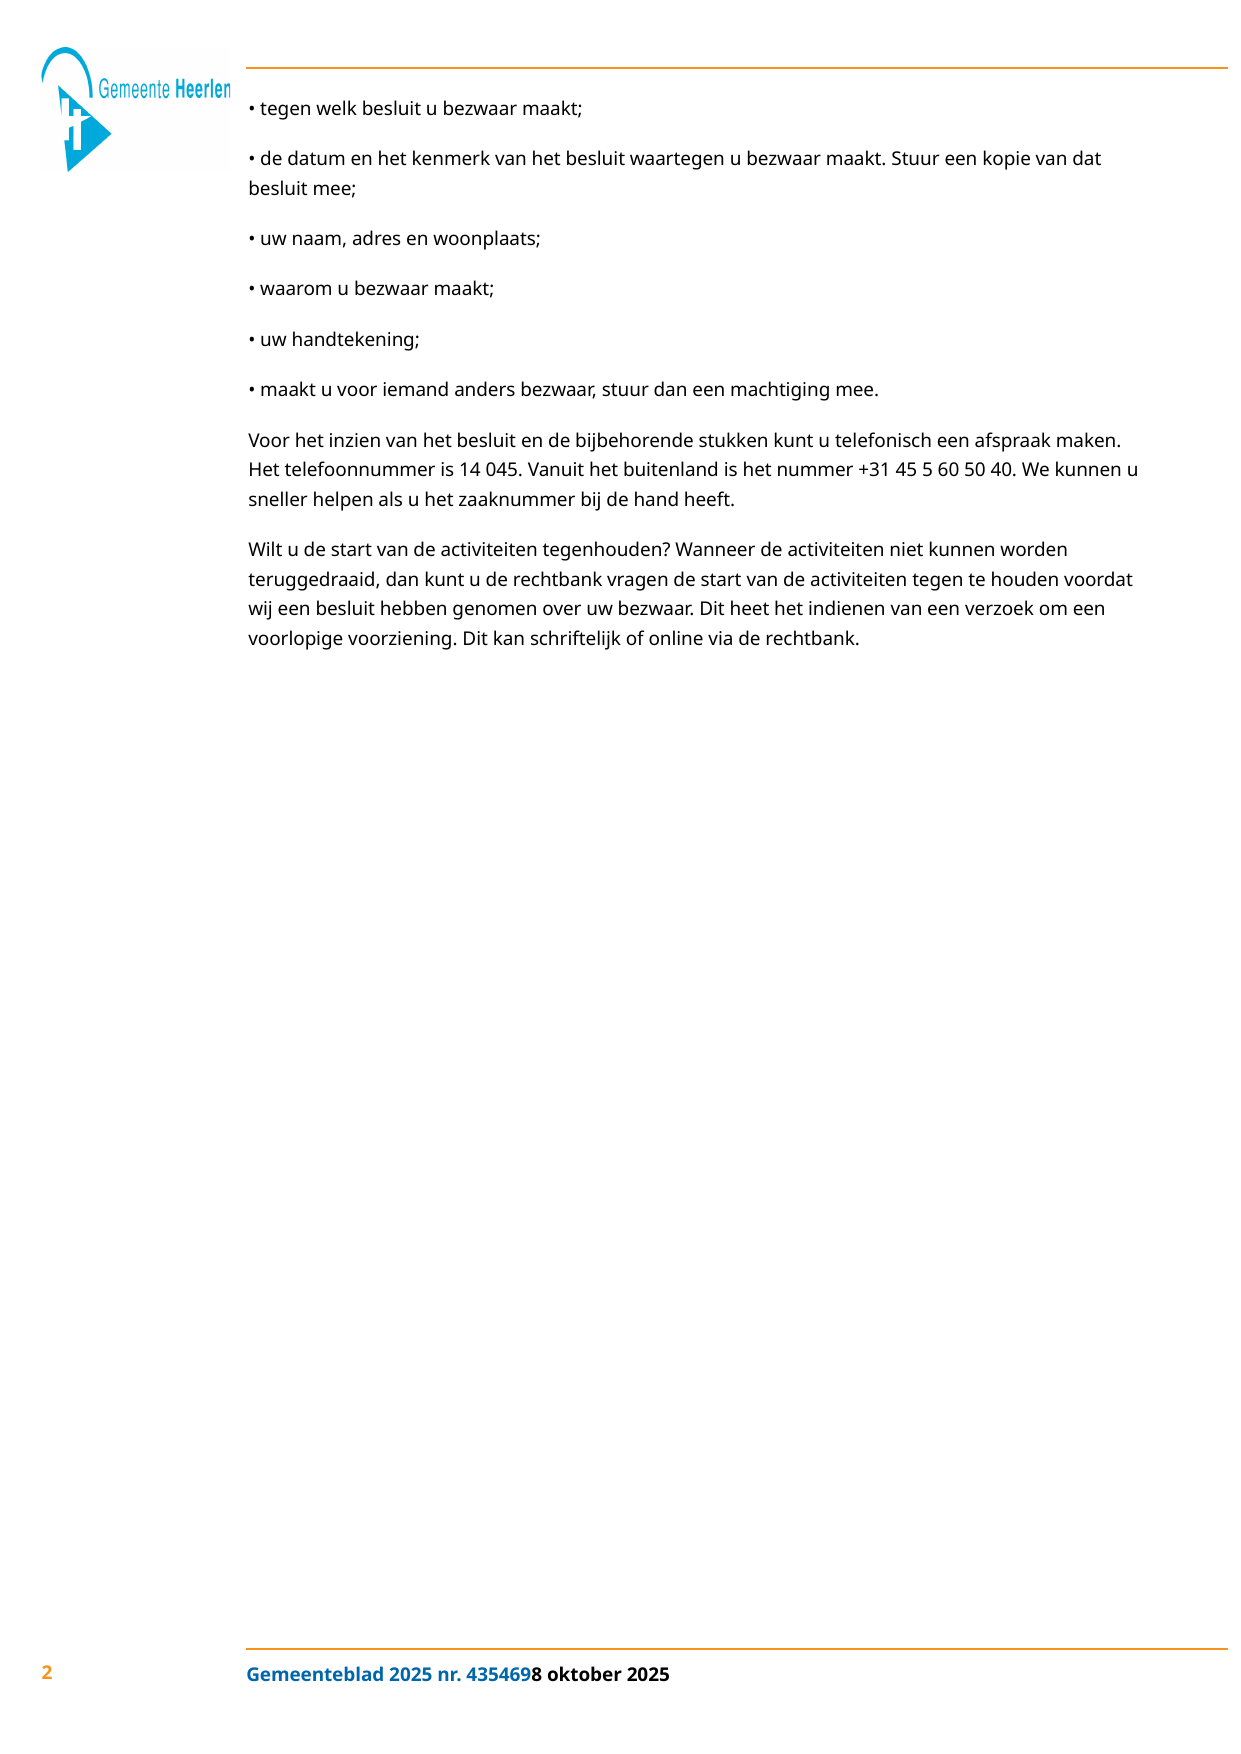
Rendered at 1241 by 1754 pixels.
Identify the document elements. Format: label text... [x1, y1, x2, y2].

picture [41, 47, 59, 70]
text • uw handtekening; [248, 326, 1152, 352]
text • waarom u bezwaar maakt; [248, 276, 1152, 301]
text • tegen welk besluit u bezwaar maakt; [248, 95, 1152, 121]
text Wilt u de start van de activiteiten tegenhouden? Wanneer de activiteiten niet kunnen worden teruggedraaid, dan kunt u de rechtbank vragen de start van de activiteiten tegen te houden voordat wij een besluit hebben genomen over uw bezwaar. Dit heet het indienen van een verzoek om een voorlopige voorziening. Dit kan schriftelijk of online via de rechtbank. [248, 536, 1152, 651]
text • maakt u voor iemand anders bezwaar, stuur dan een machtiging mee. [248, 376, 1152, 402]
text Voor het inzien van het besluit en de bijbehorende stukken kunt u telefonisch een afspraak maken. Het telefoonnummer is 14 045. Vanuit het buitenland is het nummer +31 45 5 60 50 40. We kunnen u sneller helpen als u het zaaknummer bij de hand heeft. [248, 427, 1152, 512]
text • de datum en het kenmerk van het besluit waartegen u bezwaar maakt. Stuur een kopie van dat besluit mee; [248, 145, 1152, 201]
picture [41, 47, 231, 172]
text • uw naam, adres en woonplaats; [248, 225, 1152, 251]
